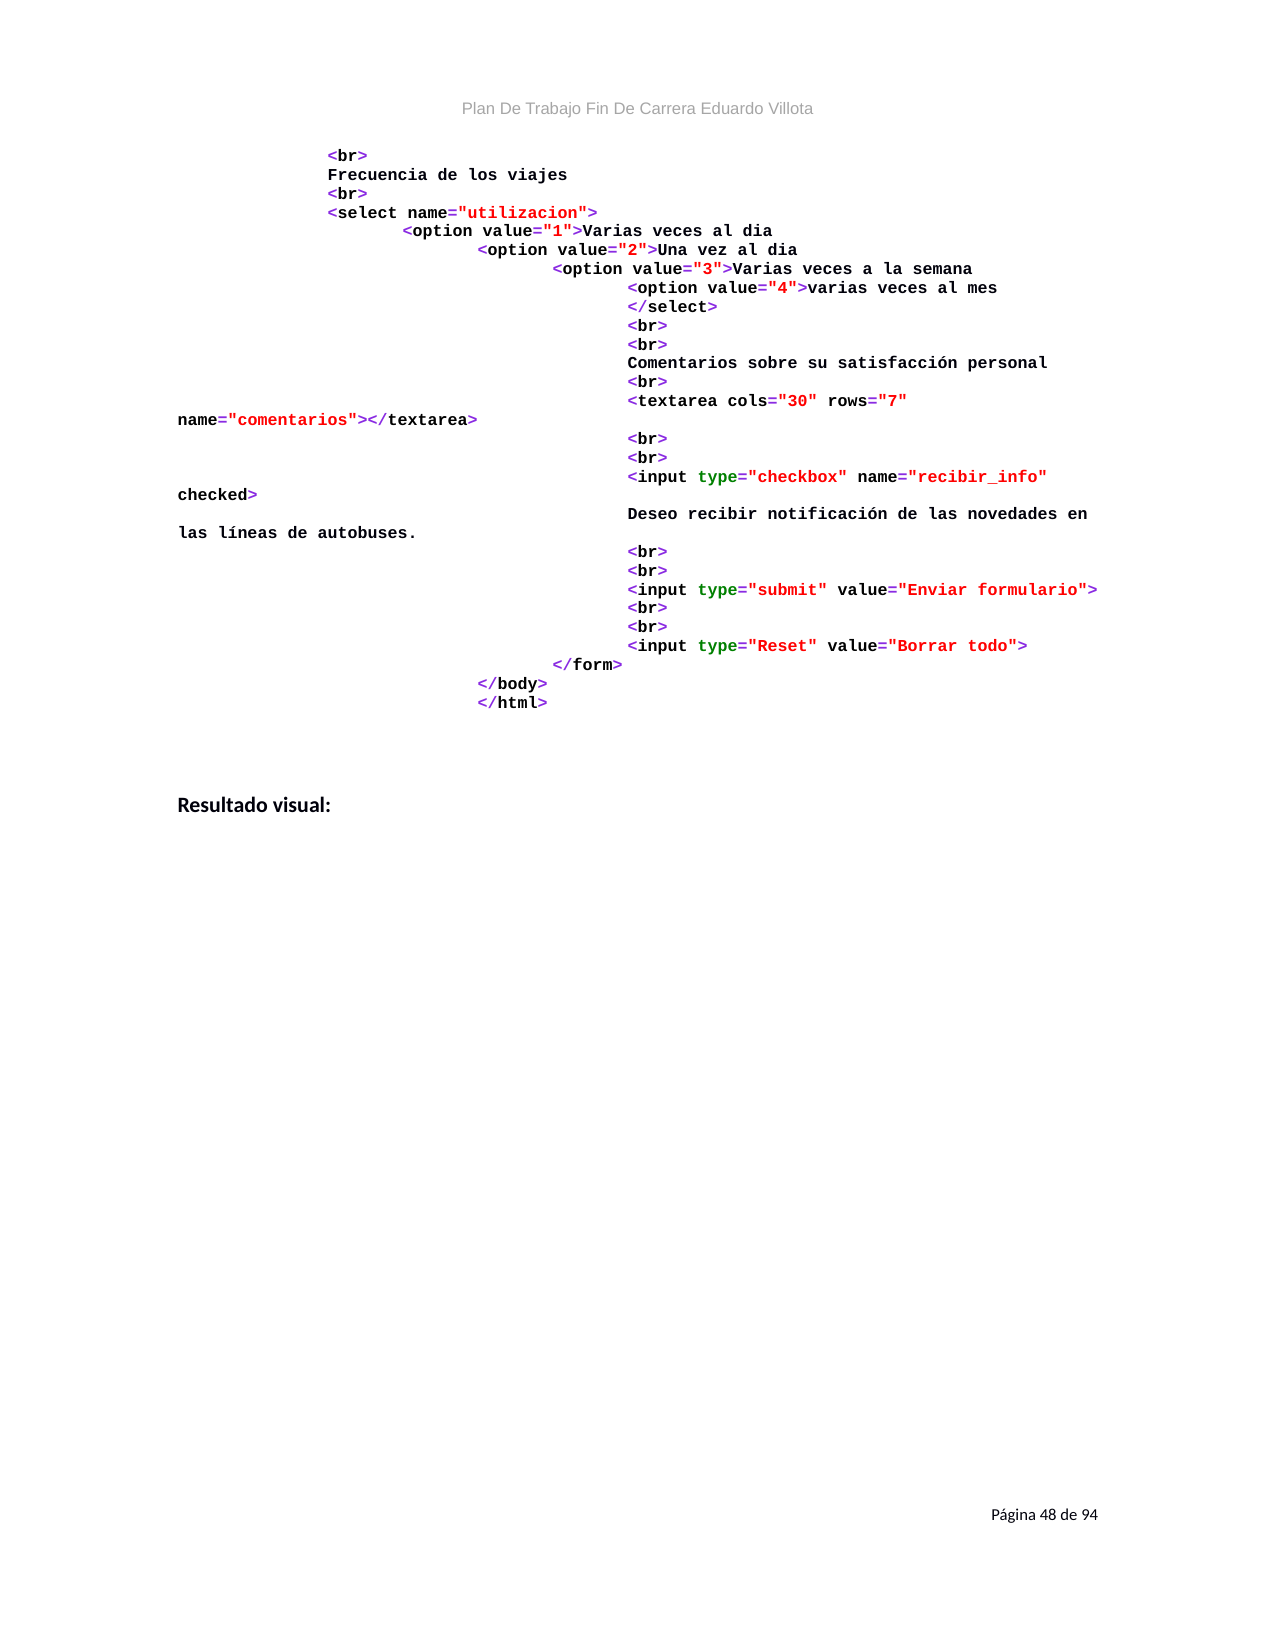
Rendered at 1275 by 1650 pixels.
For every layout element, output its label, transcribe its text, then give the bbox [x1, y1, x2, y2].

text Comentarios sobre su satisfacción personal [177, 355, 1098, 374]
text <br> [177, 619, 1098, 638]
text <option value="2">Una vez al dia [177, 242, 1098, 261]
text Deseo recibir notificación de las novedades en las líneas de autobuses. [177, 506, 1098, 543]
text Resultado visual: [177, 791, 1098, 818]
text <br> [177, 185, 1098, 204]
text <input type="checkbox" name="recibir_info" checked> [177, 468, 1098, 506]
text </form> [177, 657, 1098, 676]
text <br> [177, 148, 1098, 166]
text <br> [177, 600, 1098, 619]
text <br> [177, 336, 1098, 355]
text <textarea cols="30" rows="7" name="comentarios"></textarea> [177, 393, 1098, 430]
text <br> [177, 562, 1098, 581]
text <br> [177, 430, 1098, 449]
text Frecuencia de los viajes [177, 166, 1098, 185]
text <br> [177, 374, 1098, 393]
text <select name="utilizacion"> [177, 204, 1098, 223]
text <br> [177, 449, 1098, 468]
text <br> [177, 317, 1098, 336]
text <br> [177, 543, 1098, 562]
text <option value="1">Varias veces al dia [177, 223, 1098, 242]
text <input type="submit" value="Enviar formulario"> [177, 581, 1098, 600]
text <option value="4">varias veces al mes [177, 279, 1098, 298]
text </body> [177, 676, 1098, 694]
text </select> [177, 298, 1098, 317]
text </html> [177, 694, 1098, 713]
text <input type="Reset" value="Borrar todo"> [177, 638, 1098, 657]
text <option value="3">Varias veces a la semana [177, 261, 1098, 279]
